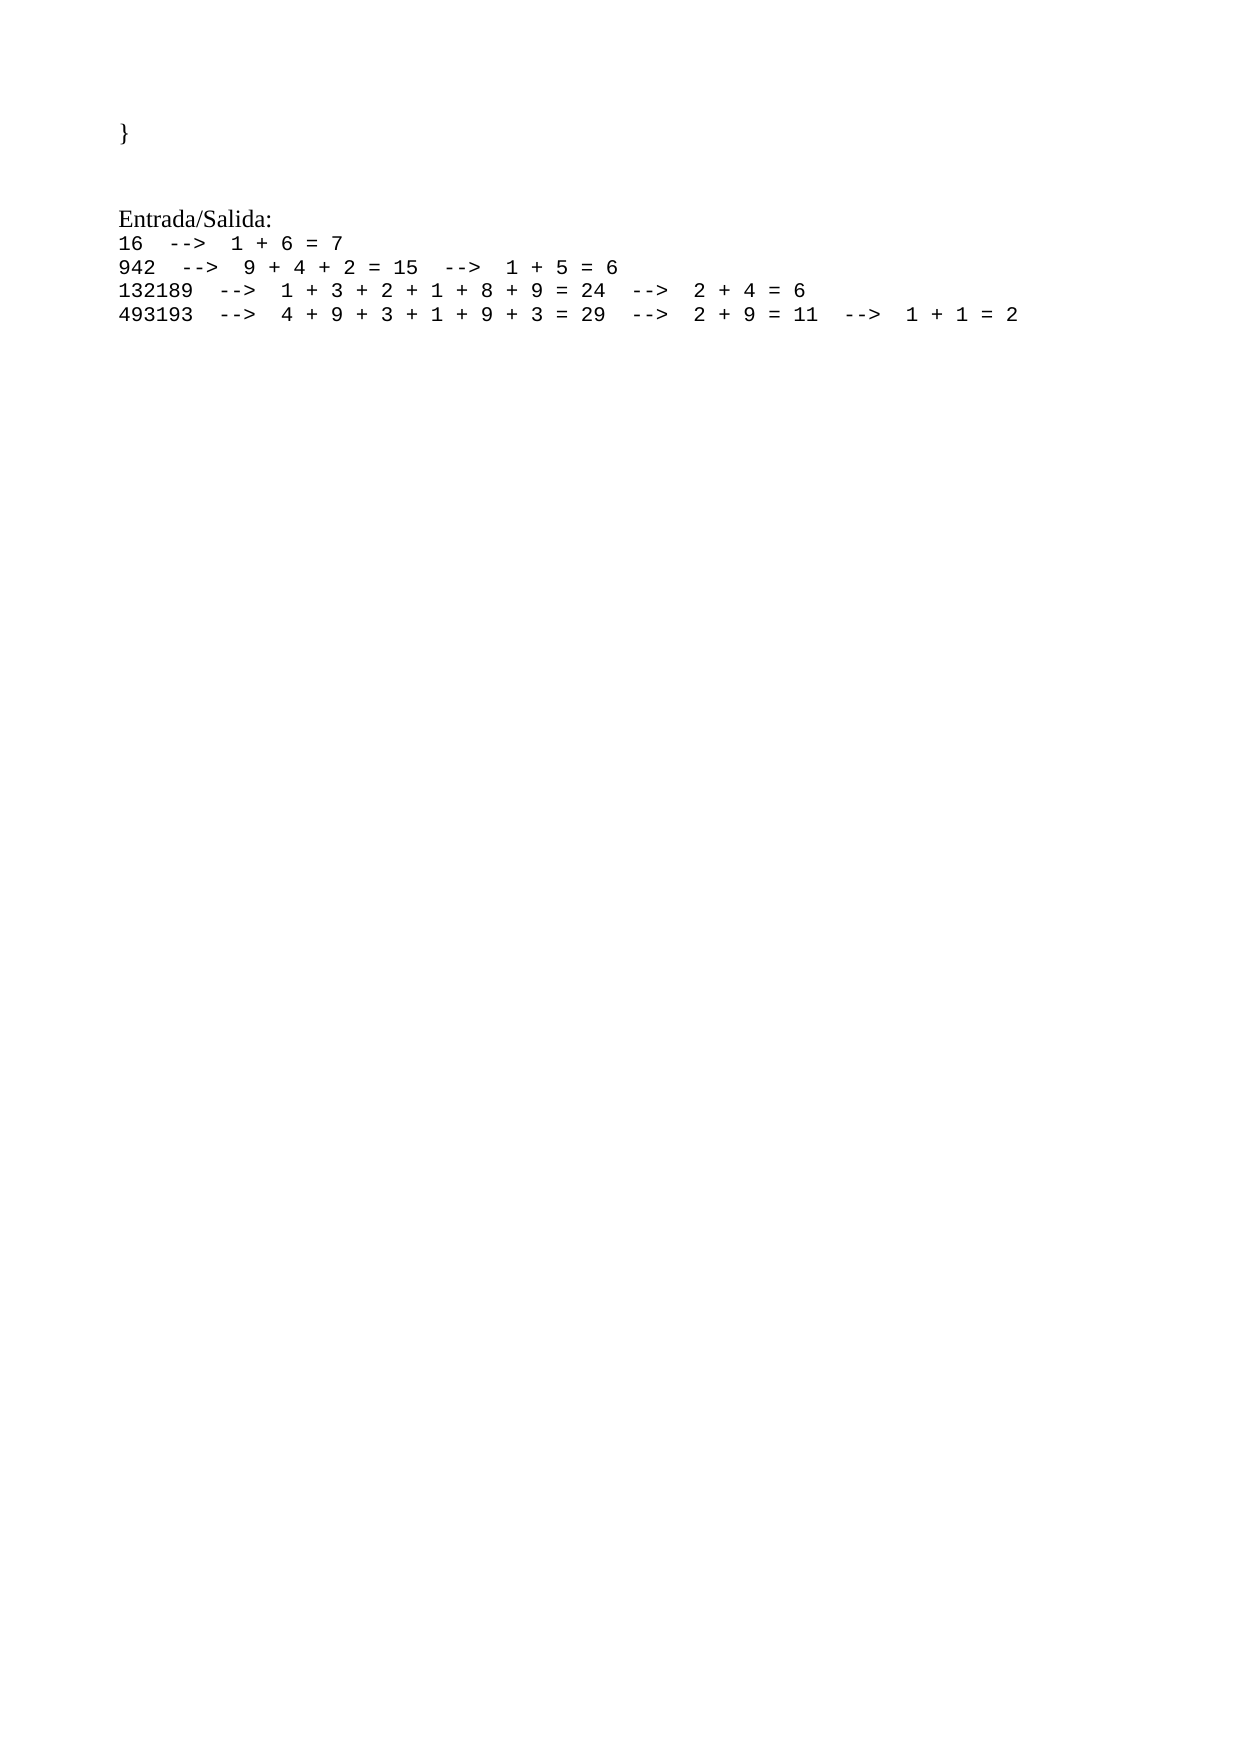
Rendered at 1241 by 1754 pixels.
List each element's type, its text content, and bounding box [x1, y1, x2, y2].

text 16 --> 1 + 6 = 7 [118, 233, 1122, 257]
text 493193 --> 4 + 9 + 3 + 1 + 9 + 3 = 29 --> 2 + 9 = 11 --> 1 + 1 = 2 [118, 304, 1122, 328]
text Entrada/Salida: [118, 204, 1122, 233]
text } [118, 118, 1122, 147]
text 132189 --> 1 + 3 + 2 + 1 + 8 + 9 = 24 --> 2 + 4 = 6 [118, 280, 1122, 304]
text 942 --> 9 + 4 + 2 = 15 --> 1 + 5 = 6 [118, 257, 1122, 280]
